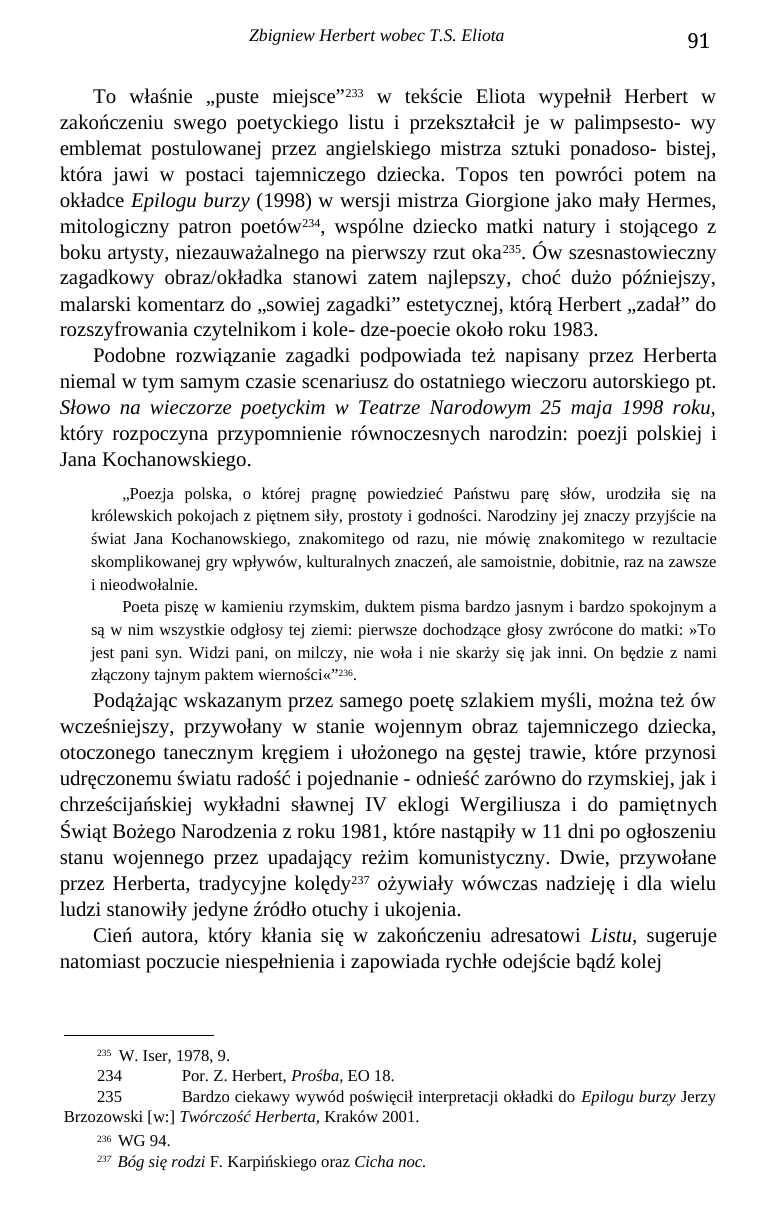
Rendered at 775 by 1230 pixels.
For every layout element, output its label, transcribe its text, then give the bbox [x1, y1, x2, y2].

list Bardzo ciekawy wywód poświęcił interpretacji okładki do Epilogu burzy Jerzy Brzozowski [w:] Twórczość Herberta, Kraków 2001. [63, 1086, 716, 1126]
text Podobne rozwiązanie zagadki podpowiada też napisany przez Her­berta niemal w tym samym czasie scenariusz do ostatniego wieczoru autorskiego pt. Słowo na wieczorze poetyckim w Teatrze Narodowym 25 maja 1998 roku, który rozpoczyna przypomnienie równoczesnych naro­dzin: poezji polskiej i Jana Kochanowskiego. [59, 343, 717, 471]
text 237 Bóg się rodzi F. Karpińskiego oraz Cicha noc. [63, 1151, 716, 1171]
text 235 W. Iser, 1978, 9. [63, 1046, 716, 1065]
text 236 WG 94. [63, 1131, 716, 1149]
text Poeta piszę w kamieniu rzymskim, duktem pisma bardzo jasnym i bardzo spokojnym a są w nim wszystkie odgłosy tej ziemi: pierwsze dochodzące głosy zwrócone do matki: »To jest pani syn. Widzi pani, on milczy, nie woła i nie skar­ży się jak inni. On będzie z nami złączony tajnym paktem wierności«”236. [91, 597, 717, 684]
text „Poezja polska, o której pragnę powiedzieć Państwu parę słów, urodziła się na królewskich pokojach z piętnem siły, prostoty i godności. Narodziny jej znaczy przyjście na świat Jana Kochanowskiego, znakomitego od razu, nie mówię zna­komitego w rezultacie skomplikowanej gry wpływów, kulturalnych znaczeń, ale samoistnie, dobitnie, raz na zawsze i nieodwołalnie. [91, 483, 717, 593]
list Por. Z. Herbert, Prośba, EO 18. [63, 1066, 716, 1085]
text 91 [687, 26, 713, 54]
text Podążając wskazanym przez samego poetę szlakiem myśli, można też ów wcześniejszy, przywołany w stanie wojennym obraz tajemniczego dziecka, otoczonego tanecznym kręgiem i ułożonego na gęstej trawie, które przynosi udręczonemu światu radość i pojednanie - odnieść zarówno do rzymskiej, jak i chrześcijańskiej wykładni sławnej IV eklogi Wergiliusza i do pamięt­nych Świąt Bożego Narodzenia z roku 1981, które nastąpiły w 11 dni po ogłoszeniu stanu wojennego przez upadający reżim komunistyczny. Dwie, przywołane przez Herberta, tradycyjne kolędy237 ożywiały wówczas nadzieję i dla wielu ludzi stanowiły jedyne źródło otuchy i ukojenia. [59, 688, 717, 921]
text Zbigniew Herbert wobec T.S. Eliota [249, 25, 525, 45]
text Cień autora, który kłania się w zakończeniu adresatowi Listu, sugeruje natomiast poczucie niespełnienia i zapowiada rychłe odejście bądź kolej­ [59, 923, 717, 973]
text To właśnie „puste miejsce”233 w tekście Eliota wypełnił Herbert w zakończeniu swego poetyckiego listu i przekształcił je w palimpsesto- wy emblemat postulowanej przez angielskiego mistrza sztuki ponadoso- bistej, która jawi w postaci tajemniczego dziecka. Topos ten powróci potem na okładce Epilogu burzy (1998) w wersji mistrza Giorgione jako mały Hermes, mitologiczny patron poetów234, wspólne dziecko matki natury i stojącego z boku artysty, niezauważalnego na pierwszy rzut oka235. Ów szesnastowieczny zagadkowy obraz/okładka stanowi zatem najlepszy, choć dużo późniejszy, malarski komentarz do „sowiej zagadki” estetycznej, którą Herbert „zadał” do rozszyfrowania czytelnikom i kole- dze-poecie około roku 1983. [59, 84, 717, 341]
